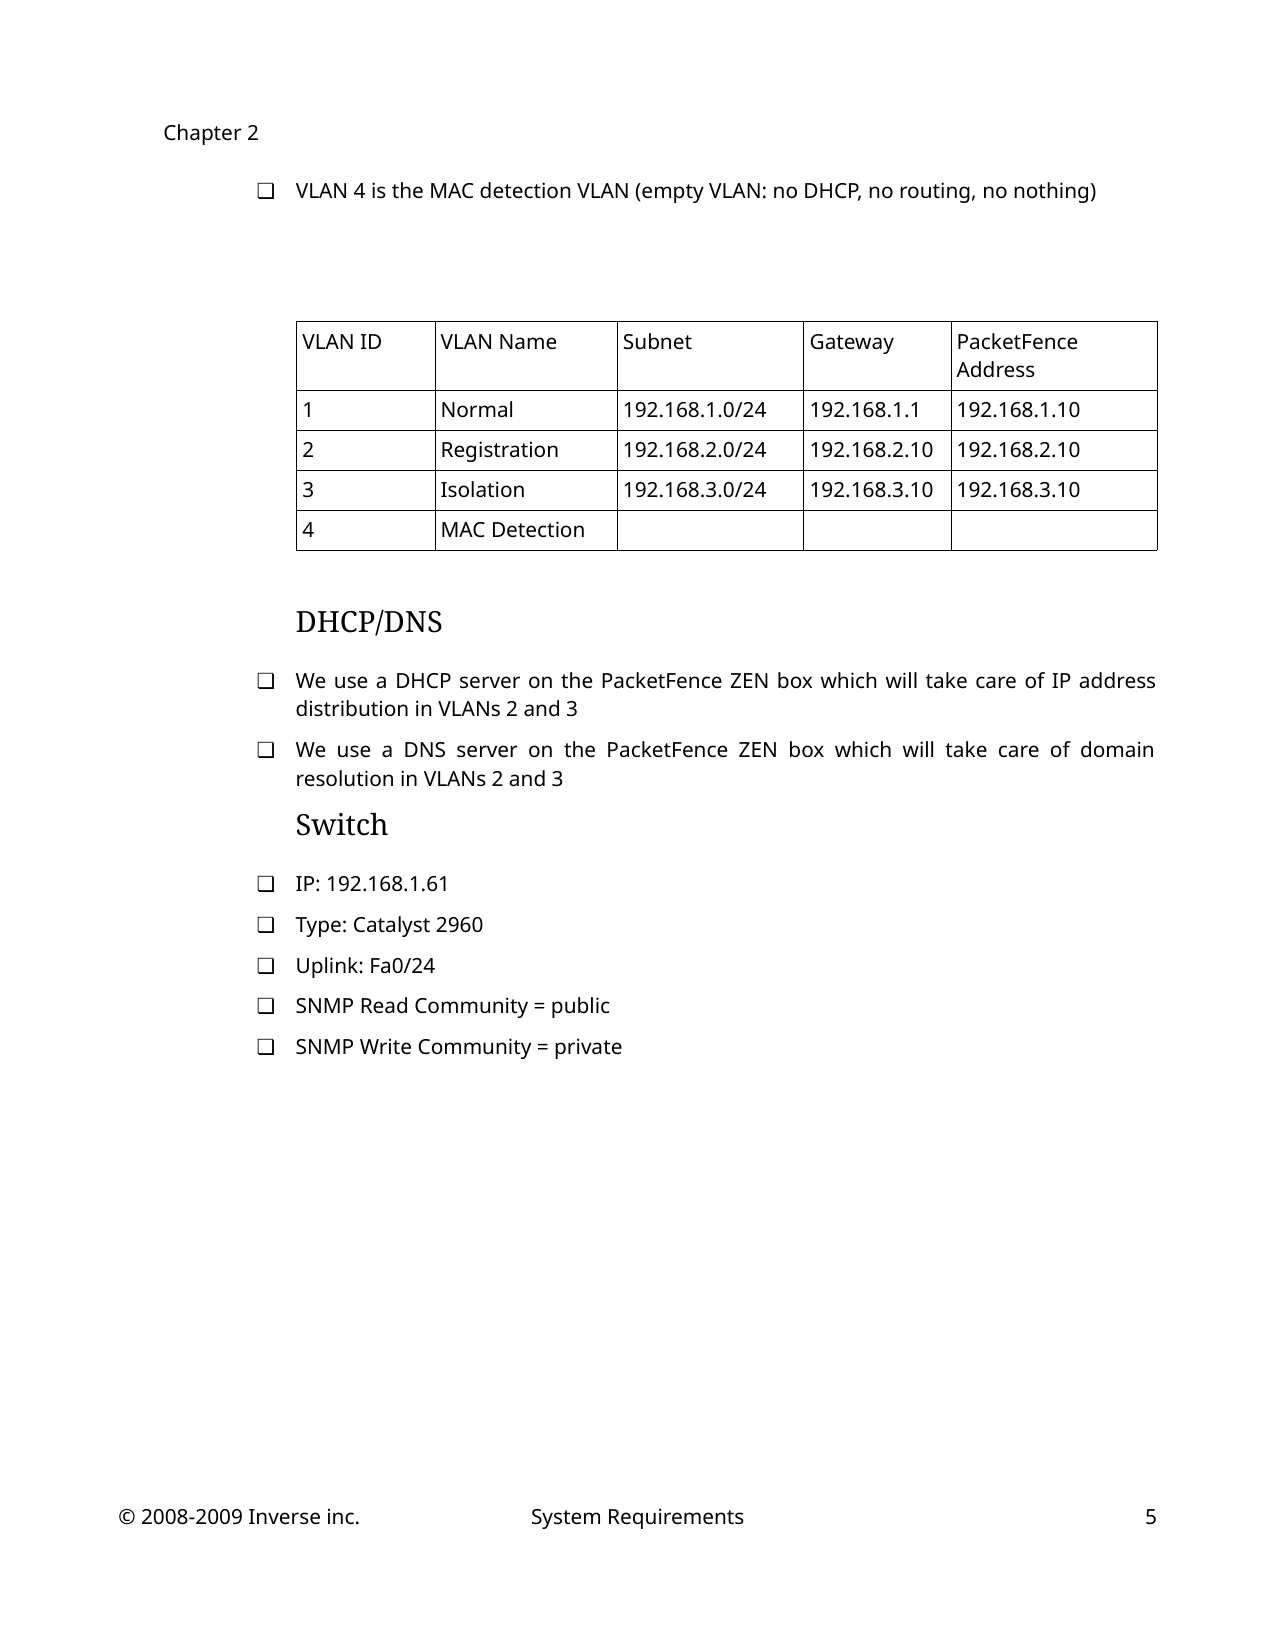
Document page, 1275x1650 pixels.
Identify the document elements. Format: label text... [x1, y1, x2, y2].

table_cell 3 [297, 471, 435, 509]
table_cell 4 [297, 511, 435, 549]
list ❏ SNMP Write Community = private [256, 1032, 1157, 1061]
table_cell 192.168.2.10 [952, 431, 1157, 469]
table_cell 192.168.2.0/24 [618, 431, 803, 469]
table_cell MAC Detection [436, 511, 617, 549]
list ❏ We use a DNS server on the PacketFence ZEN box which will take care of domain resolution in VLANs 2 and 3 [256, 735, 1157, 792]
list ❏ Uplink: Fa0/24 [256, 951, 1157, 979]
table_cell 192.168.3.0/24 [618, 471, 803, 509]
table_cell 2 [297, 431, 435, 469]
list ❏ IP: 192.168.1.61 [256, 869, 1157, 898]
table_cell 192.168.2.10 [804, 431, 951, 469]
table_cell 1 [297, 391, 435, 429]
table_cell 192.168.3.10 [952, 471, 1157, 509]
list ❏ SNMP Read Community = public [256, 992, 1157, 1020]
table_cell Registration [436, 431, 617, 469]
table_cell [618, 511, 803, 549]
table_cell 192.168.3.10 [804, 471, 951, 509]
table_header PacketFence Address [952, 322, 1157, 389]
table_cell [952, 511, 1157, 549]
table_cell Isolation [436, 471, 617, 509]
list ❏ We use a DHCP server on the PacketFence ZEN box which will take care of IP address distribution in VLANs 2 and 3 [256, 666, 1157, 723]
table_cell Normal [436, 391, 617, 429]
table_cell 192.168.1.10 [952, 391, 1157, 429]
table_cell 192.168.1.1 [804, 391, 951, 429]
table_header Subnet [618, 322, 803, 389]
table_header VLAN Name [436, 322, 617, 389]
table_header Gateway [804, 322, 951, 389]
list ❏ VLAN 4 is the MAC detection VLAN (empty VLAN: no DHCP, no routing, no nothing) [256, 176, 1157, 204]
table_header VLAN ID [297, 322, 435, 389]
table_cell 192.168.1.0/24 [618, 391, 803, 429]
subtitle DHCP/DNS [295, 602, 1157, 641]
subtitle Switch [295, 805, 1157, 844]
list ❏ Type: Catalyst 2960 [256, 910, 1157, 938]
table_cell [804, 511, 951, 549]
